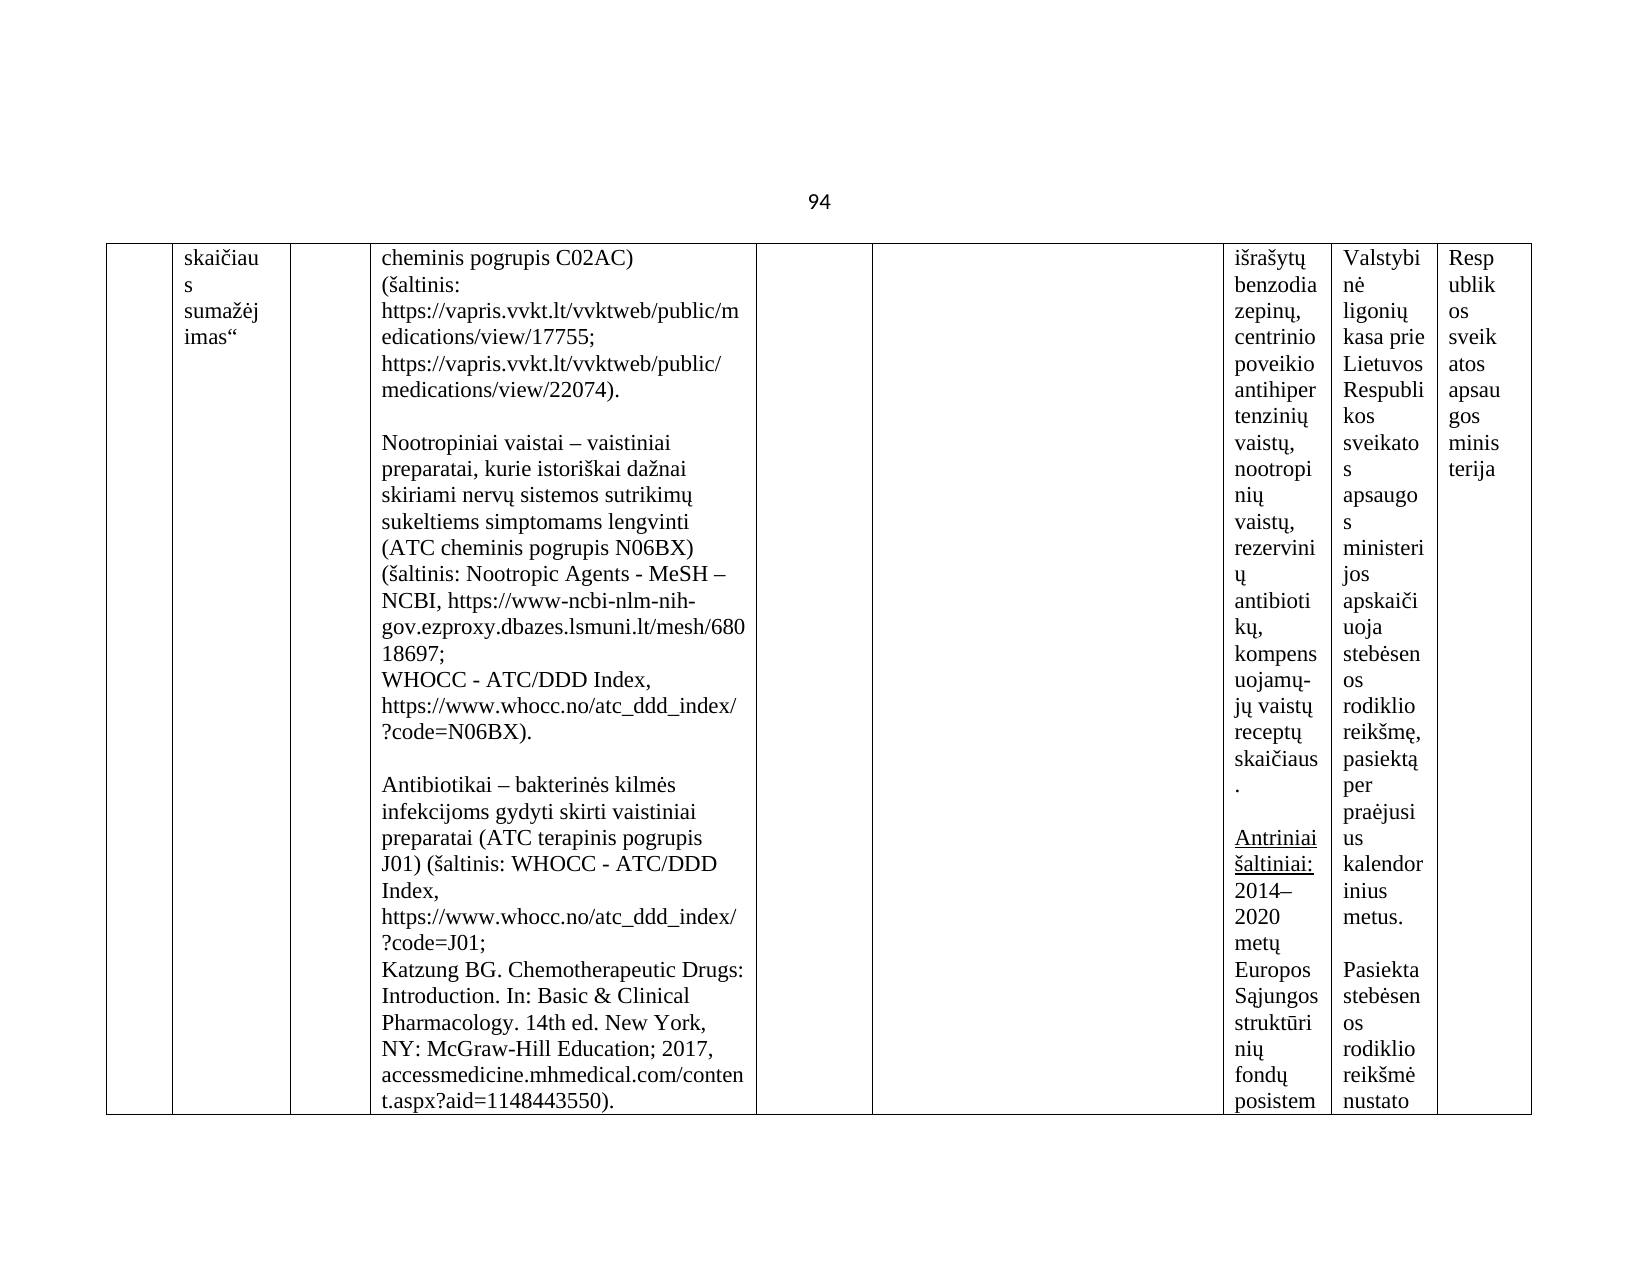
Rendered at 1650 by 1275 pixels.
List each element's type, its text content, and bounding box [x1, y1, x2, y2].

table_cell Valstybinė ligonių kasa prie Lietuvos Respublikos sveikatos apsaugos ministerijos apskaičiuoja stebėsenos rodiklio reikšmę, pasiektą per praėjusius kalendorinius metus. Pasiekta stebėsenos rodiklio reikšmė nustato [1332, 244, 1437, 1114]
table_cell cheminis pogrupis C02AC) (šaltinis: https://vapris.vvkt.lt/vvktweb/public/medications/view/17755; https://vapris.vvkt.lt/vvktweb/public/medications/view/22074). Nootropiniai vaistai – vaistiniai preparatai, kurie istoriškai dažnai skiriami nervų sistemos sutrikimų sukeltiems simptomams lengvinti (ATC cheminis pogrupis N06BX) (šaltinis: Nootropic Agents - MeSH – NCBI, https://www-ncbi-nlm-nih-gov.ezproxy.dbazes.lsmuni.lt/mesh/68018697; WHOCC - ATC/DDD Index, https://www.whocc.no/atc_ddd_index/?code=N06BX). Antibiotikai – bakterinės kilmės infekcijoms gydyti skirti vaistiniai preparatai (ATC terapinis pogrupis J01) (šaltinis: WHOCC - ATC/DDD Index, https://www.whocc.no/atc_ddd_index/?code=J01; Katzung BG. Chemotherapeutic Drugs: Introduction. In: Basic & Clinical Pharmacology. 14th ed. New York, NY: McGraw-Hill Education; 2017, accessmedicine.mhmedical.com/content.aspx?aid=1148443550). [371, 244, 756, 1114]
table_cell [873, 244, 1223, 1114]
table_cell išrašytų benzodiazepinų, centrinio poveikio antihipertenzinių vaistų, nootropinių vaistų, rezervinių antibiotikų, kompensuojamų-jų vaistų receptų skaičiaus. Antriniai šaltiniai: 2014–2020 metų Europos Sąjungos struktūrinių fondų posistem [1224, 244, 1331, 1114]
table_cell skaičiaus sumažėjimas“ [173, 244, 290, 1114]
table_cell [107, 244, 172, 1114]
table_cell Respublikos sveikatos apsaugos ministerija [1438, 244, 1531, 1114]
table_cell [291, 244, 370, 1114]
table_cell [757, 244, 872, 1114]
